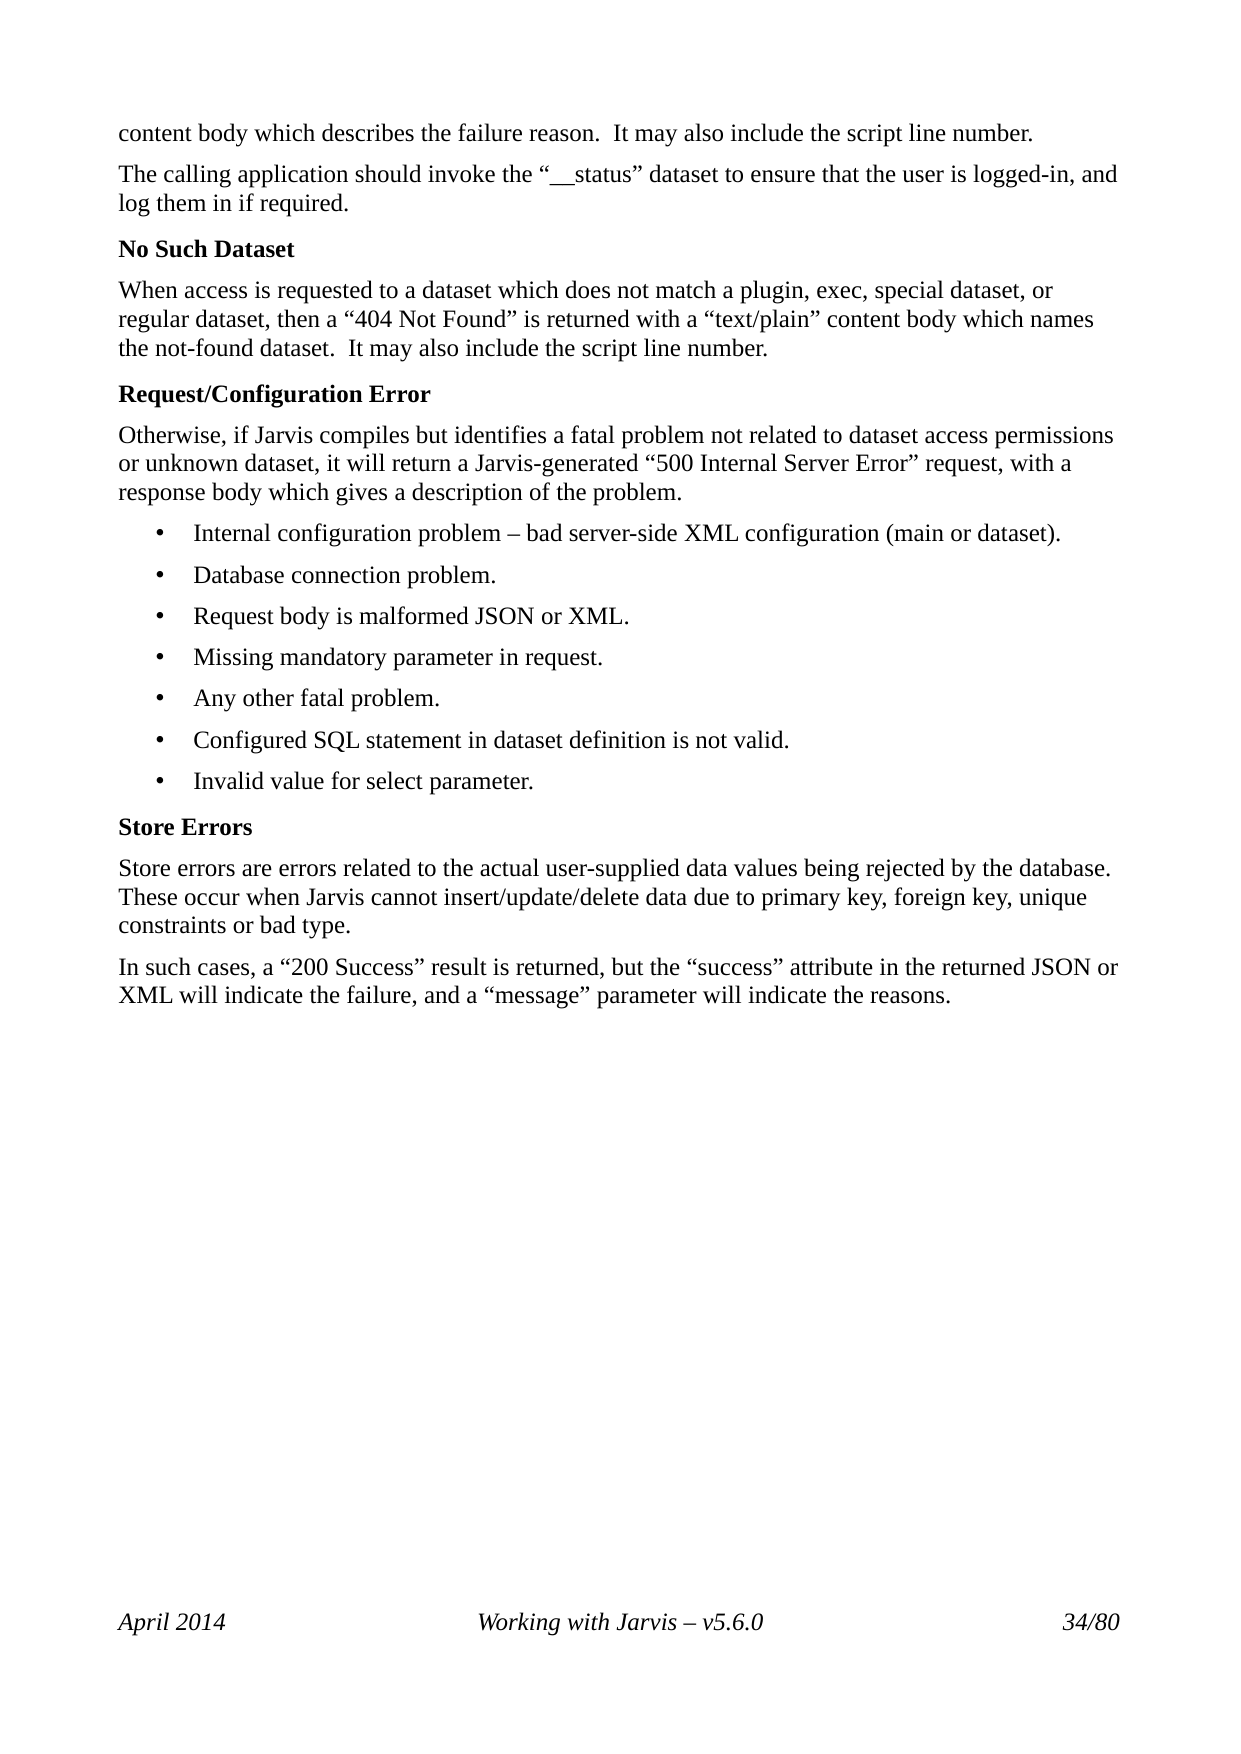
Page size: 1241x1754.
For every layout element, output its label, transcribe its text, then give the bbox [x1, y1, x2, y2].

list Database connection problem. [156, 560, 1122, 588]
list Missing mandatory parameter in request. [156, 642, 1122, 671]
text content body which describes the failure reason. It may also include the script line number. [118, 118, 1122, 147]
text In such cases, a “200 Success” result is returned, but the “success” attribute in the returned JSON or XML will indicate the failure, and a “message” parameter will indicate the reasons. [118, 952, 1122, 1009]
subtitle No Such Dataset [118, 234, 1122, 263]
text Store errors are errors related to the actual user-supplied data values being rejected by the database. These occur when Jarvis cannot insert/update/delete data due to primary key, foreign key, unique constraints or bad type. [118, 853, 1122, 939]
list Internal configuration problem – bad server-side XML configuration (main or dataset). [156, 518, 1122, 547]
list Invalid value for select parameter. [156, 766, 1122, 795]
list Any other fatal problem. [156, 683, 1122, 712]
list Configured SQL statement in dataset definition is not valid. [156, 725, 1122, 753]
list Request body is malformed JSON or XML. [156, 601, 1122, 630]
subtitle Request/Configuration Error [118, 379, 1122, 407]
subtitle Store Errors [118, 812, 1122, 841]
text When access is requested to a dataset which does not match a plugin, exec, special dataset, or regular dataset, then a “404 Not Found” is returned with a “text/plain” content body which names the not-found dataset. It may also include the script line number. [118, 275, 1122, 361]
text The calling application should invoke the “__status” dataset to ensure that the user is logged-in, and log them in if required. [118, 159, 1122, 217]
text Otherwise, if Jarvis compiles but identifies a fatal problem not related to dataset access permissions or unknown dataset, it will return a Jarvis-generated “500 Internal Server Error” request, with a response body which gives a description of the problem. [118, 420, 1122, 506]
